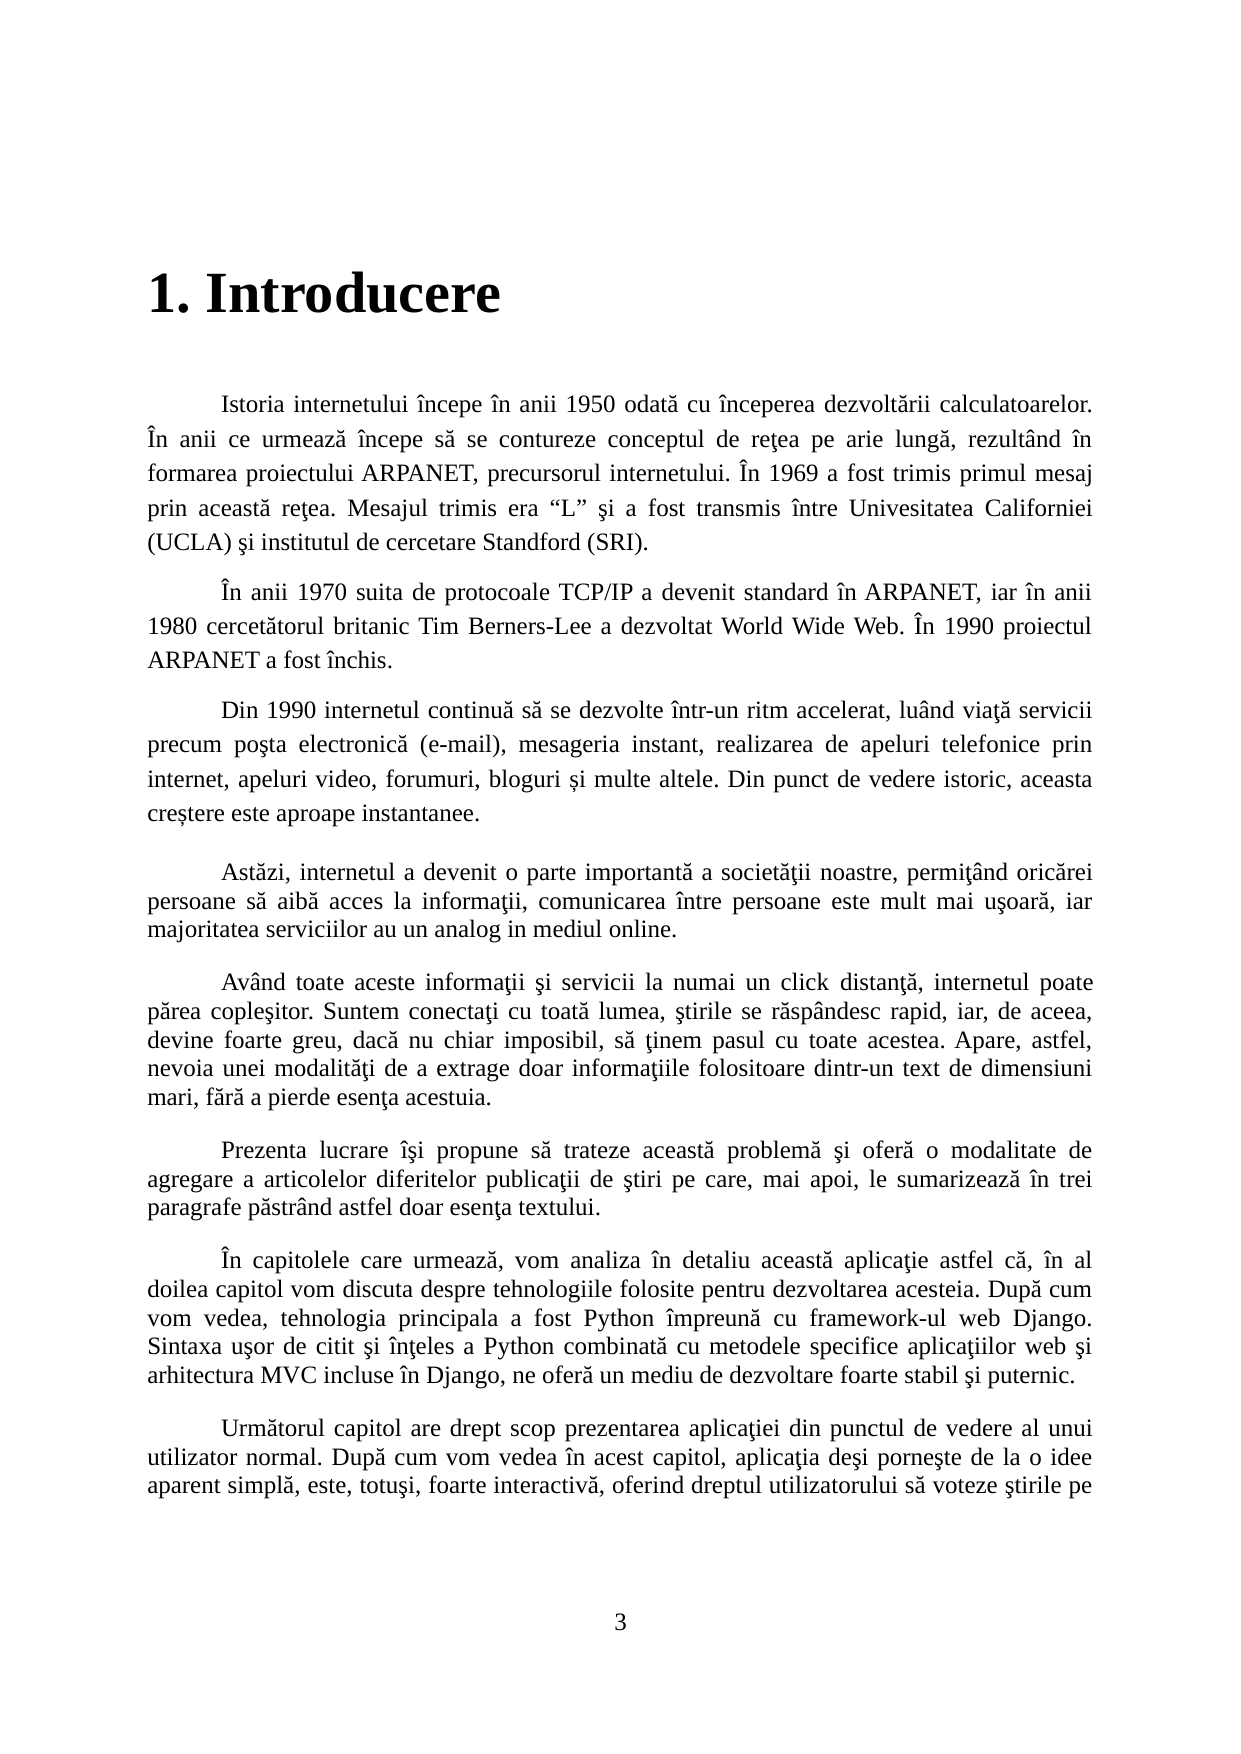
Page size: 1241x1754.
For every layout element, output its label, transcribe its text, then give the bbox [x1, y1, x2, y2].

text Din 1990 internetul continuă să se dezvolte într-un ritm accelerat, luând viaţă servicii precum poşta electronică (e-mail), mesageria instant, realizarea de apeluri telefonice prin internet, apeluri video, forumuri, bloguri și multe altele. Din punct de vedere istoric, aceasta creștere este aproape instantanee. [147, 695, 1093, 827]
subtitle 1. Introducere [147, 258, 1093, 325]
text Având toate aceste informaţii şi servicii la numai un click distanţă, internetul poate părea copleşitor. Suntem conectaţi cu toată lumea, ştirile se răspândesc rapid, iar, de aceea, devine foarte greu, dacă nu chiar imposibil, să ţinem pasul cu toate acestea. Apare, astfel, nevoia unei modalităţi de a extrage doar informaţiile folositoare dintr-un text de dimensiuni mari, fără a pierde esenţa acestuia. [147, 967, 1093, 1111]
text În anii 1970 suita de protocoale TCP/IP a devenit standard în ARPANET, iar în anii 1980 cercetătorul britanic Tim Berners-Lee a dezvoltat World Wide Web. În 1990 proiectul ARPANET a fost închis. [147, 577, 1093, 674]
text Istoria internetului începe în anii 1950 odată cu începerea dezvoltării calculatoarelor. În anii ce urmează începe să se contureze conceptul de reţea pe arie lungă, rezultând în formarea proiectului ARPANET, precursorul internetului. În 1969 a fost trimis primul mesaj prin această reţea. Mesajul trimis era “L” şi a fost transmis între Univesitatea Californiei (UCLA) şi institutul de cercetare Standford (SRI). [147, 389, 1093, 556]
text Astăzi, internetul a devenit o parte importantă a societăţii noastre, permiţând oricărei persoane să aibă acces la informaţii, comunicarea între persoane este mult mai uşoară, iar majoritatea serviciilor au un analog in mediul online. [147, 857, 1093, 943]
text Următorul capitol are drept scop prezentarea aplicaţiei din punctul de vedere al unui utilizator normal. După cum vom vedea în acest capitol, aplicaţia deşi porneşte de la o idee aparent simplă, este, totuşi, foarte interactivă, oferind dreptul utilizatorului să voteze ştirile pe [147, 1413, 1093, 1499]
text Prezenta lucrare îşi propune să trateze această problemă şi oferă o modalitate de agregare a articolelor diferitelor publicaţii de ştiri pe care, mai apoi, le sumarizează în trei paragrafe păstrând astfel doar esenţa textului. [147, 1135, 1093, 1221]
text În capitolele care urmează, vom analiza în detaliu această aplicaţie astfel că, în al doilea capitol vom discuta despre tehnologiile folosite pentru dezvoltarea acesteia. După cum vom vedea, tehnologia principala a fost Python împreună cu framework-ul web Django. Sintaxa uşor de citit şi înţeles a Python combinată cu metodele specifice aplicaţiilor web şi arhitectura MVC incluse în Django, ne oferă un mediu de dezvoltare foarte stabil şi puternic. [147, 1245, 1093, 1389]
